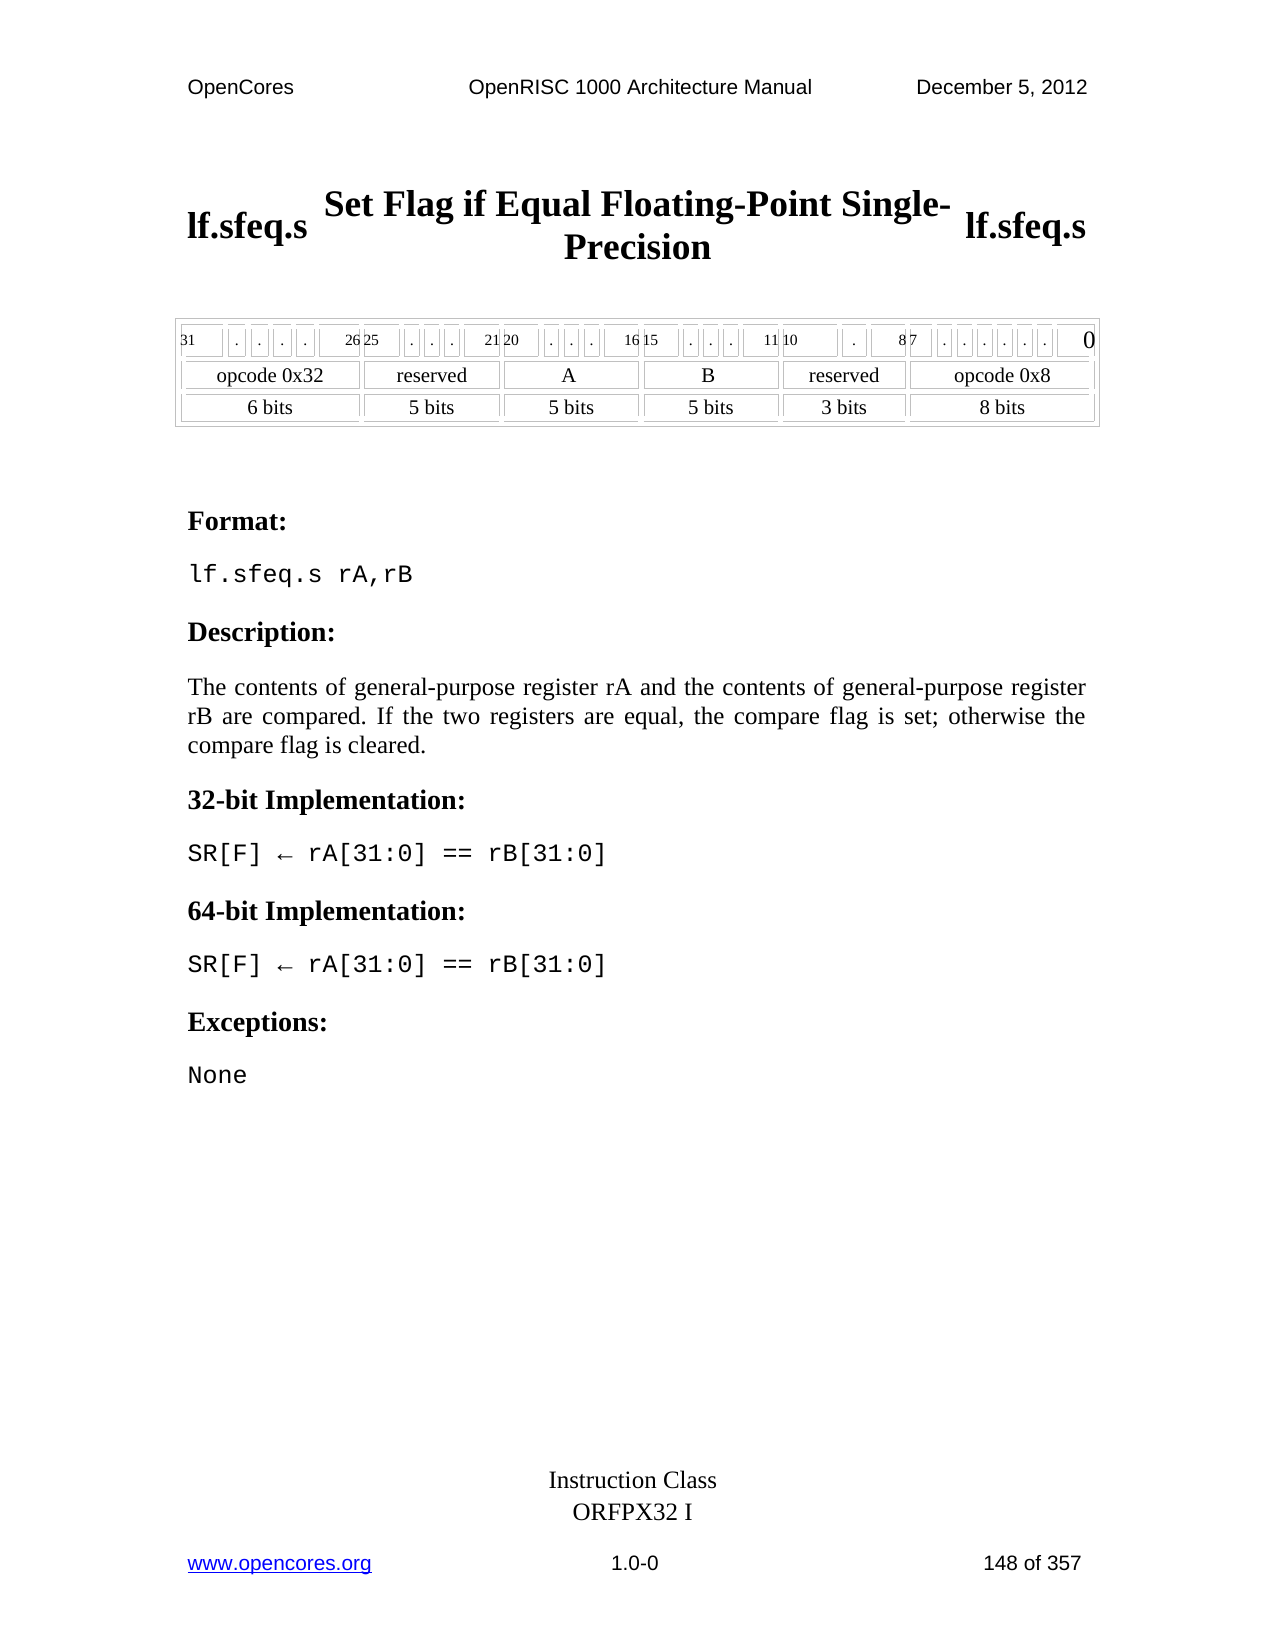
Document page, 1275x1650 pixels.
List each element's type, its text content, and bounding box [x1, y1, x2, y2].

text Format: [187, 504, 1087, 536]
text lf.sfeq.s rA,rB [187, 561, 1087, 590]
text SR[F] ← rA[31:0] == rB[31:0] [187, 952, 1087, 980]
text The contents of general-purpose register rA and the contents of general-purpose register rB are compared. If the two registers are equal, the compare flag is set; otherwise the compare flag is cleared. [187, 672, 1087, 758]
text 64-bit Implementation: [187, 894, 1087, 927]
text Description: [187, 615, 1087, 647]
text None [187, 1062, 1087, 1091]
text SR[F] ← rA[31:0] == rB[31:0] [187, 841, 1087, 869]
text Exceptions: [187, 1005, 1087, 1037]
text 32-bit Implementation: [187, 783, 1087, 816]
